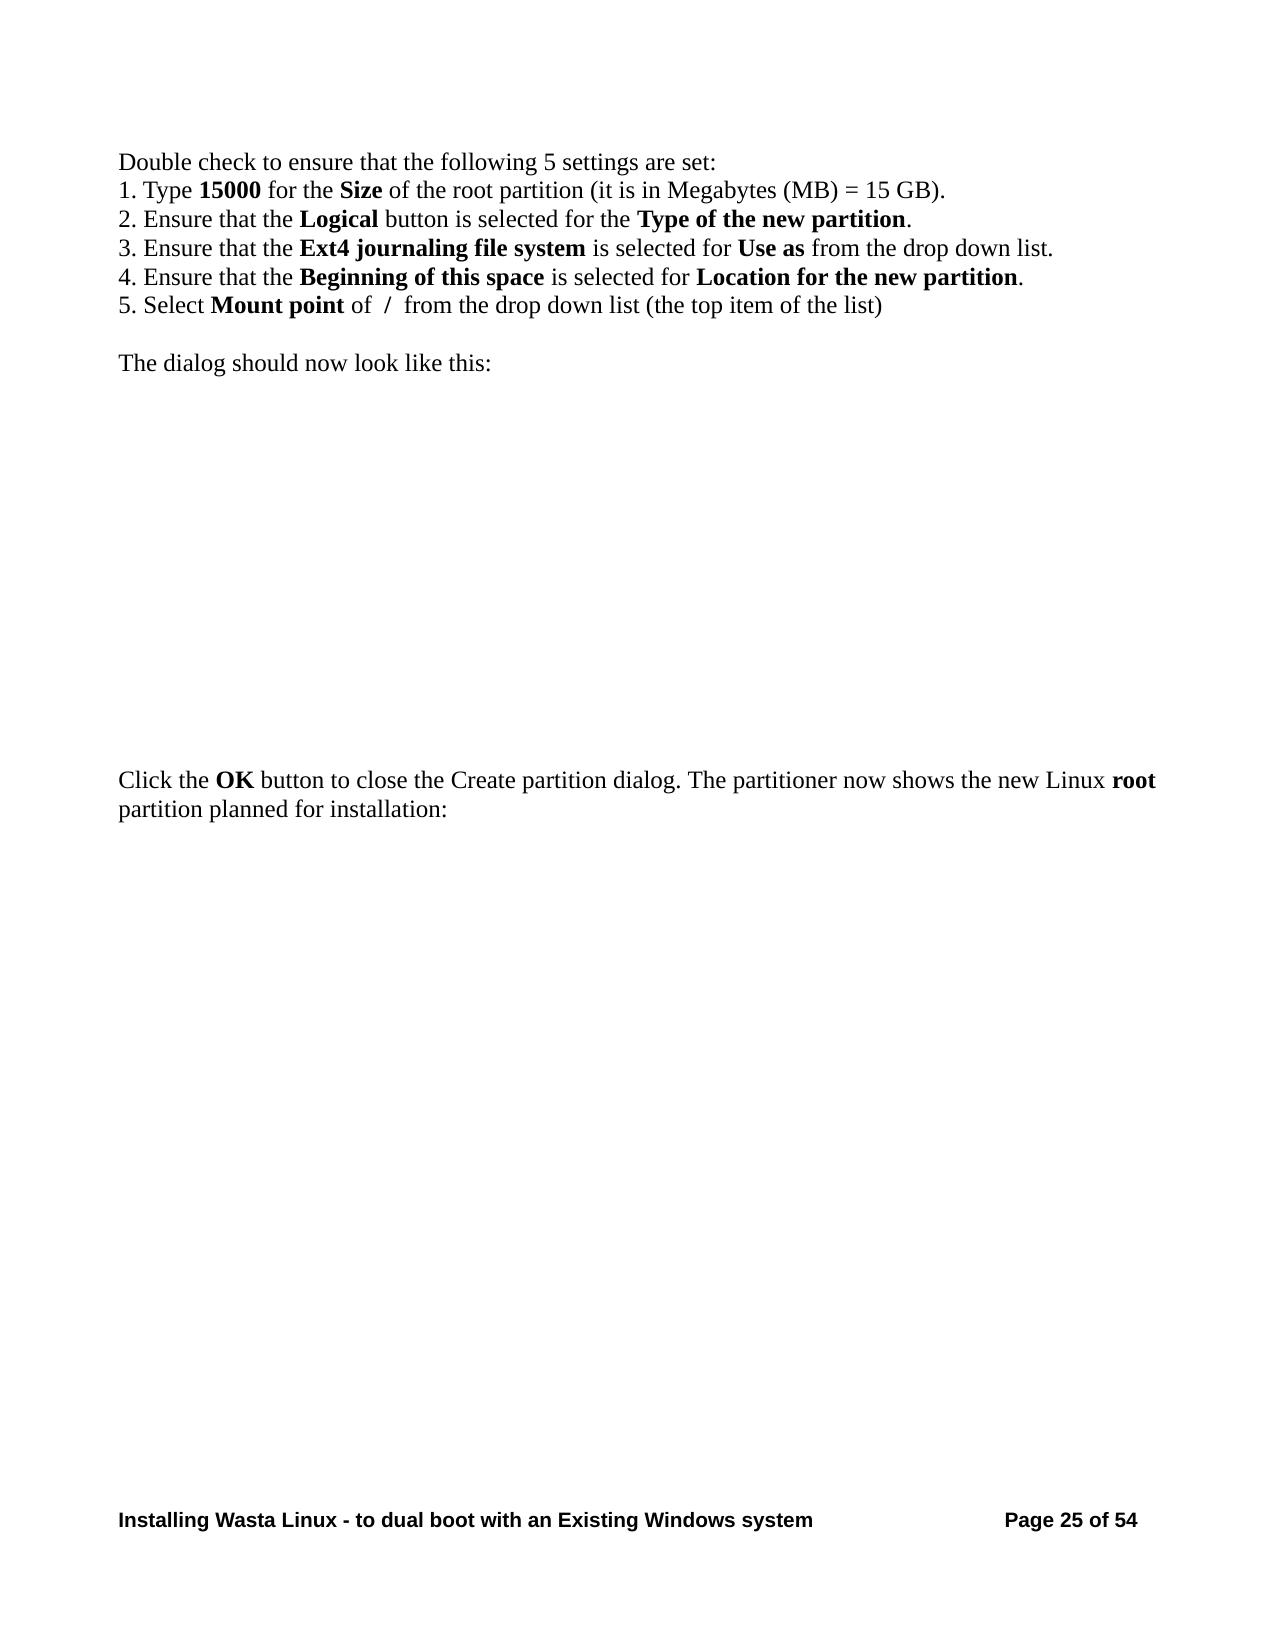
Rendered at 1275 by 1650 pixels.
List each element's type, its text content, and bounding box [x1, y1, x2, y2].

text Click the OK button to close the Create partition dialog. The partitioner now shows the new Linux root partition planned for installation: [118, 765, 1157, 822]
text 1. Type 15000 for the Size of the root partition (it is in Megabytes (MB) = 15 GB). [118, 176, 1157, 204]
text 5. Select Mount point of / from the drop down list (the top item of the list) [118, 291, 1157, 319]
text 4. Ensure that the Beginning of this space is selected for Location for the new partition. [118, 262, 1157, 291]
text 3. Ensure that the Ext4 journaling file system is selected for Use as from the drop down list. [118, 233, 1157, 262]
text Double check to ensure that the following 5 settings are set: [118, 147, 1157, 176]
text The dialog should now look like this: [118, 348, 1157, 377]
text 2. Ensure that the Logical button is selected for the Type of the new partition. [118, 204, 1157, 233]
